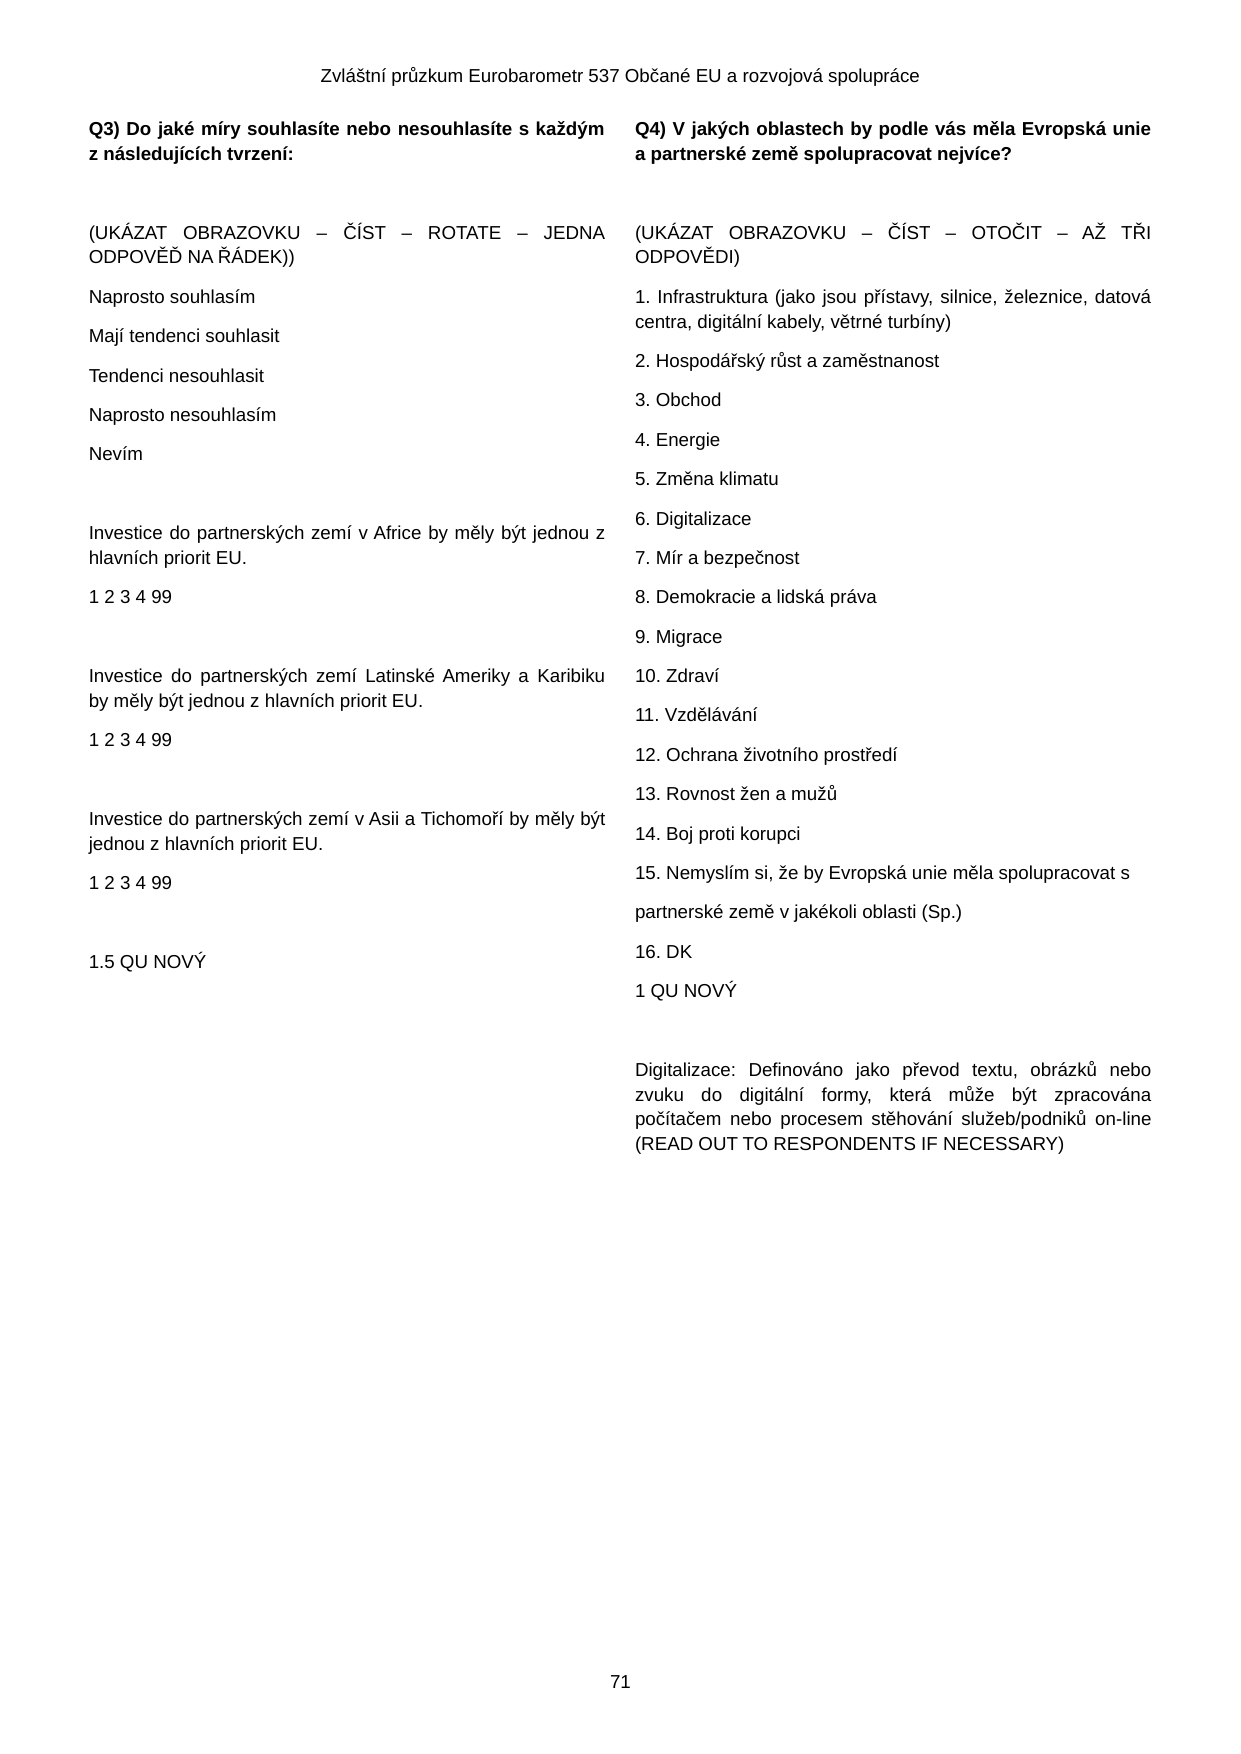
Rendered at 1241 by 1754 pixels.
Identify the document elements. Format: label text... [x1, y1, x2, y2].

text (UKÁZAT OBRAZOVKU – ČÍST – ROTATE – JEDNA ODPOVĚĎ NA ŘÁDEK)) [88, 222, 605, 268]
text 2. Hospodářský růst a zaměstnanost [635, 350, 1152, 371]
text 1 2 3 4 99 [88, 872, 605, 893]
text Investice do partnerských zemí v Africe by měly být jednou z hlavních priorit EU. [88, 522, 605, 568]
text 9. Migrace [635, 626, 1152, 647]
text (UKÁZAT OBRAZOVKU – ČÍST – OTOČIT – AŽ TŘI ODPOVĚDI) [635, 222, 1152, 268]
text 5. Změna klimatu [635, 468, 1152, 489]
text 4. Energie [635, 429, 1152, 450]
text 11. Vzdělávání [635, 704, 1152, 726]
text Naprosto souhlasím [88, 286, 605, 307]
text 7. Mír a bezpečnost [635, 547, 1152, 568]
text 1.5 QU NOVÝ [88, 951, 605, 972]
text 10. Zdraví [635, 665, 1152, 686]
text Nevím [88, 443, 605, 465]
text Q3) Do jaké míry souhlasíte nebo nesouhlasíte s každým z následujících tvrzení: [88, 118, 605, 164]
text 1 QU NOVÝ [635, 980, 1152, 1001]
text Tendenci nesouhlasit [88, 364, 605, 386]
text Q4) V jakých oblastech by podle vás měla Evropská unie a partnerské země spolupracovat nejvíce? [635, 118, 1152, 164]
text 1 2 3 4 99 [88, 586, 605, 608]
text 12. Ochrana životního prostředí [635, 744, 1152, 765]
text 13. Rovnost žen a mužů [635, 783, 1152, 804]
text Investice do partnerských zemí v Asii a Tichomoří by měly být jednou z hlavních priorit EU. [88, 808, 605, 854]
text partnerské země v jakékoli oblasti (Sp.) [635, 901, 1152, 923]
text 1. Infrastruktura (jako jsou přístavy, silnice, železnice, datová centra, digitální kabely, větrné turbíny) [635, 286, 1152, 332]
text Investice do partnerských zemí Latinské Ameriky a Karibiku by měly být jednou z hlavních priorit EU. [88, 665, 605, 711]
text 1 2 3 4 99 [88, 729, 605, 751]
text Naprosto nesouhlasím [88, 404, 605, 425]
text 3. Obchod [635, 389, 1152, 411]
text 8. Demokracie a lidská práva [635, 586, 1152, 608]
text 14. Boj proti korupci [635, 822, 1152, 844]
text 16. DK [635, 941, 1152, 962]
text Digitalizace: Definováno jako převod textu, obrázků nebo zvuku do digitální formy, která může být zpracována počítačem nebo procesem stěhování služeb/podniků on-line (READ OUT TO RESPONDENTS IF NECESSARY) [635, 1059, 1152, 1154]
text 6. Digitalizace [635, 507, 1152, 529]
text Mají tendenci souhlasit [88, 325, 605, 347]
text 15. Nemyslím si, že by Evropská unie měla spolupracovat s [635, 862, 1152, 883]
